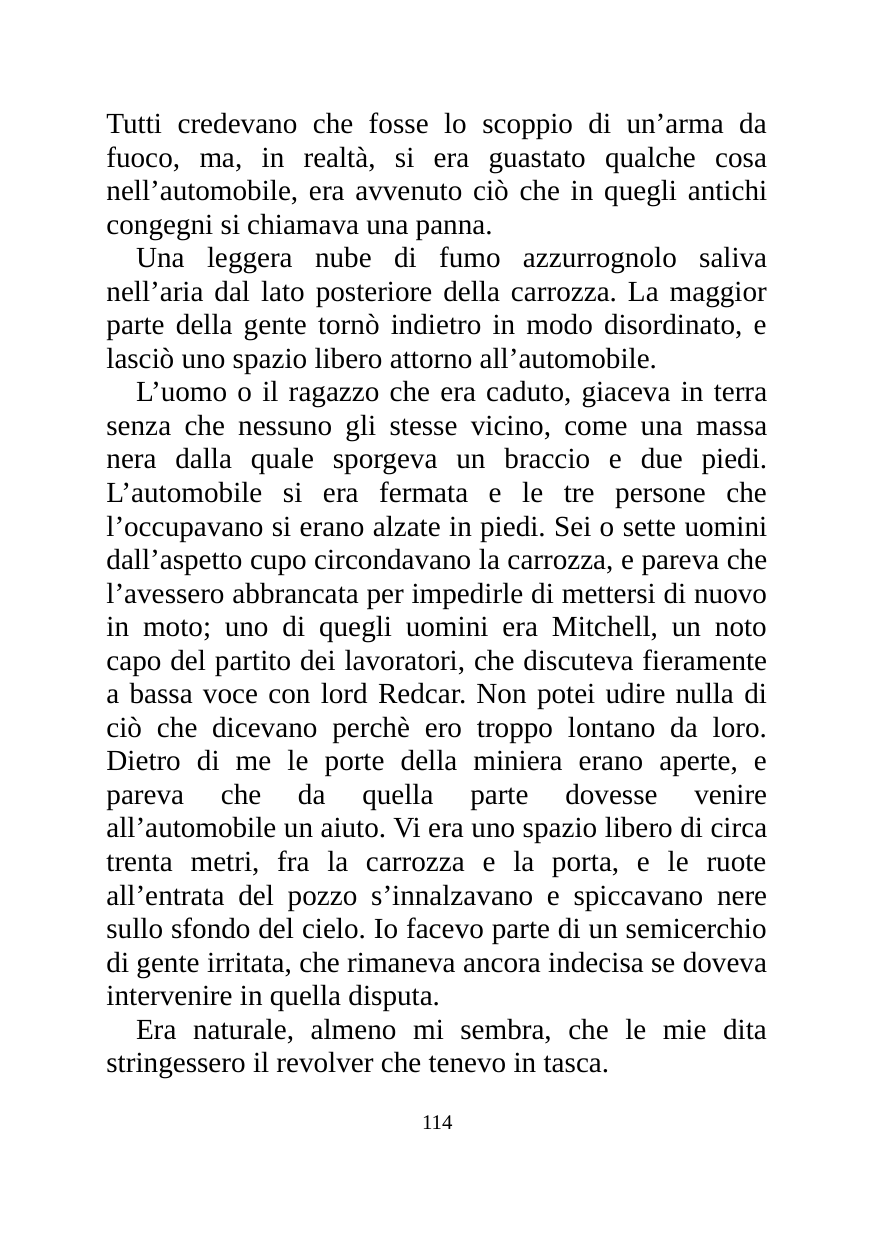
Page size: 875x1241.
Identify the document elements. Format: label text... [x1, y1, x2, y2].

text Tutti credevano che fosse lo scoppio di un’arma da fuoco, ma, in realtà, si era guastato qualche cosa nell’automobile, era avvenuto ciò che in quegli antichi congegni si chiamava una panna. [106, 106, 768, 240]
text Una leggera nube di fumo azzurrognolo saliva nell’aria dal lato posteriore della carrozza. La maggior parte della gente tornò indietro in modo disordinato, e lasciò uno spazio libero attorno all’automobile. [106, 240, 768, 374]
text L’uomo o il ragazzo che era caduto, giaceva in terra senza che nessuno gli stesse vicino, come una massa nera dalla quale sporgeva un braccio e due piedi. L’automobile si era fermata e le tre persone che l’occupavano si erano alzate in piedi. Sei o sette uomini dall’aspetto cupo circondavano la carrozza, e pareva che l’avessero abbrancata per impedirle di mettersi di nuovo in moto; uno di quegli uomini era Mitchell, un noto capo del partito dei lavoratori, che discuteva fieramente a bassa voce con lord Redcar. Non potei udire nulla di ciò che dicevano perchè ero troppo lontano da loro. Dietro di me le porte della miniera erano aperte, e pareva che da quella parte dovesse venire all’automobile un aiuto. Vi era uno spazio libero di circa trenta metri, fra la carrozza e la porta, e le ruote all’entrata del pozzo s’innalzavano e spiccavano nere sullo sfondo del cielo. Io facevo parte di un semicerchio di gente irritata, che rimaneva ancora indecisa se doveva intervenire in quella disputa. [106, 374, 768, 1012]
text Era naturale, almeno mi sembra, che le mie dita stringessero il revolver che tenevo in tasca. [106, 1012, 768, 1079]
